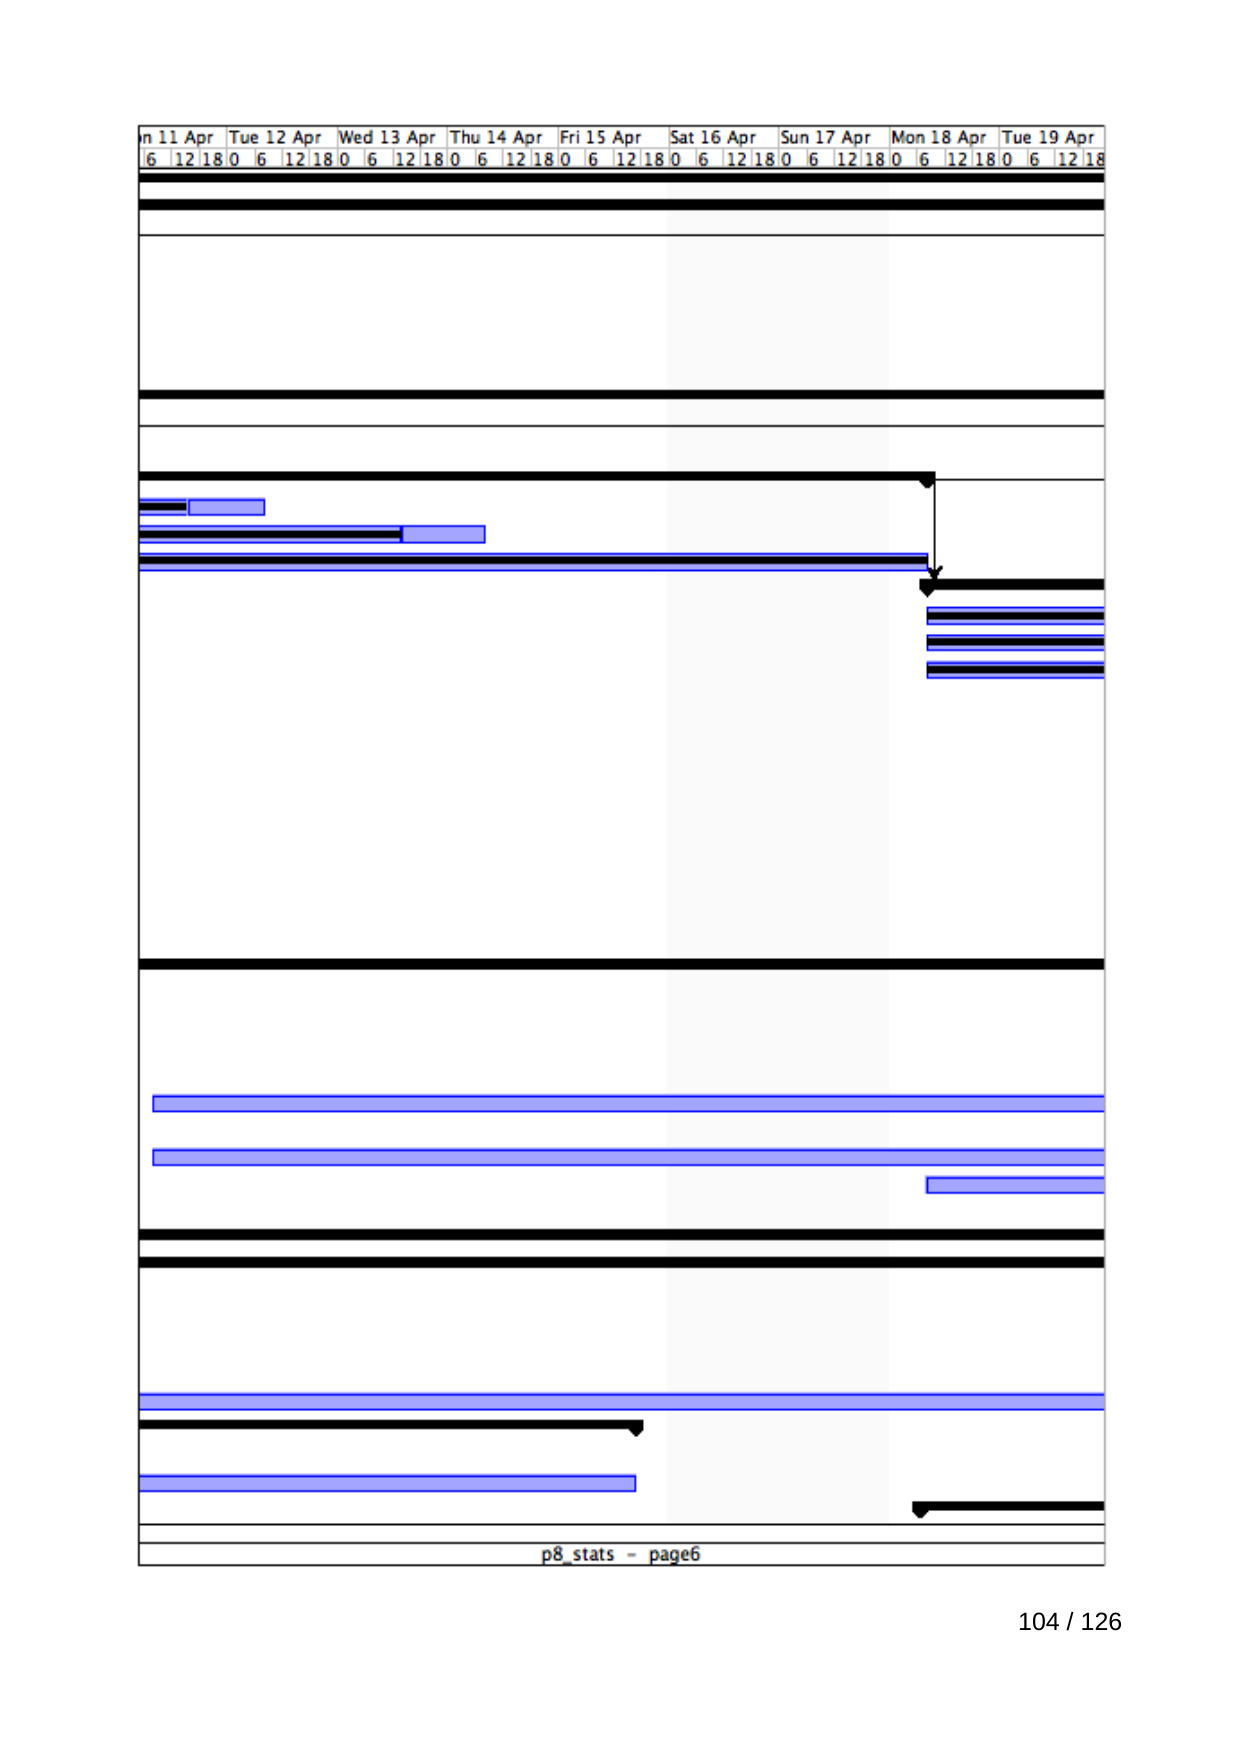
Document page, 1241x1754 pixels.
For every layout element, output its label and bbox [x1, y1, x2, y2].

picture [133, 118, 1108, 1574]
